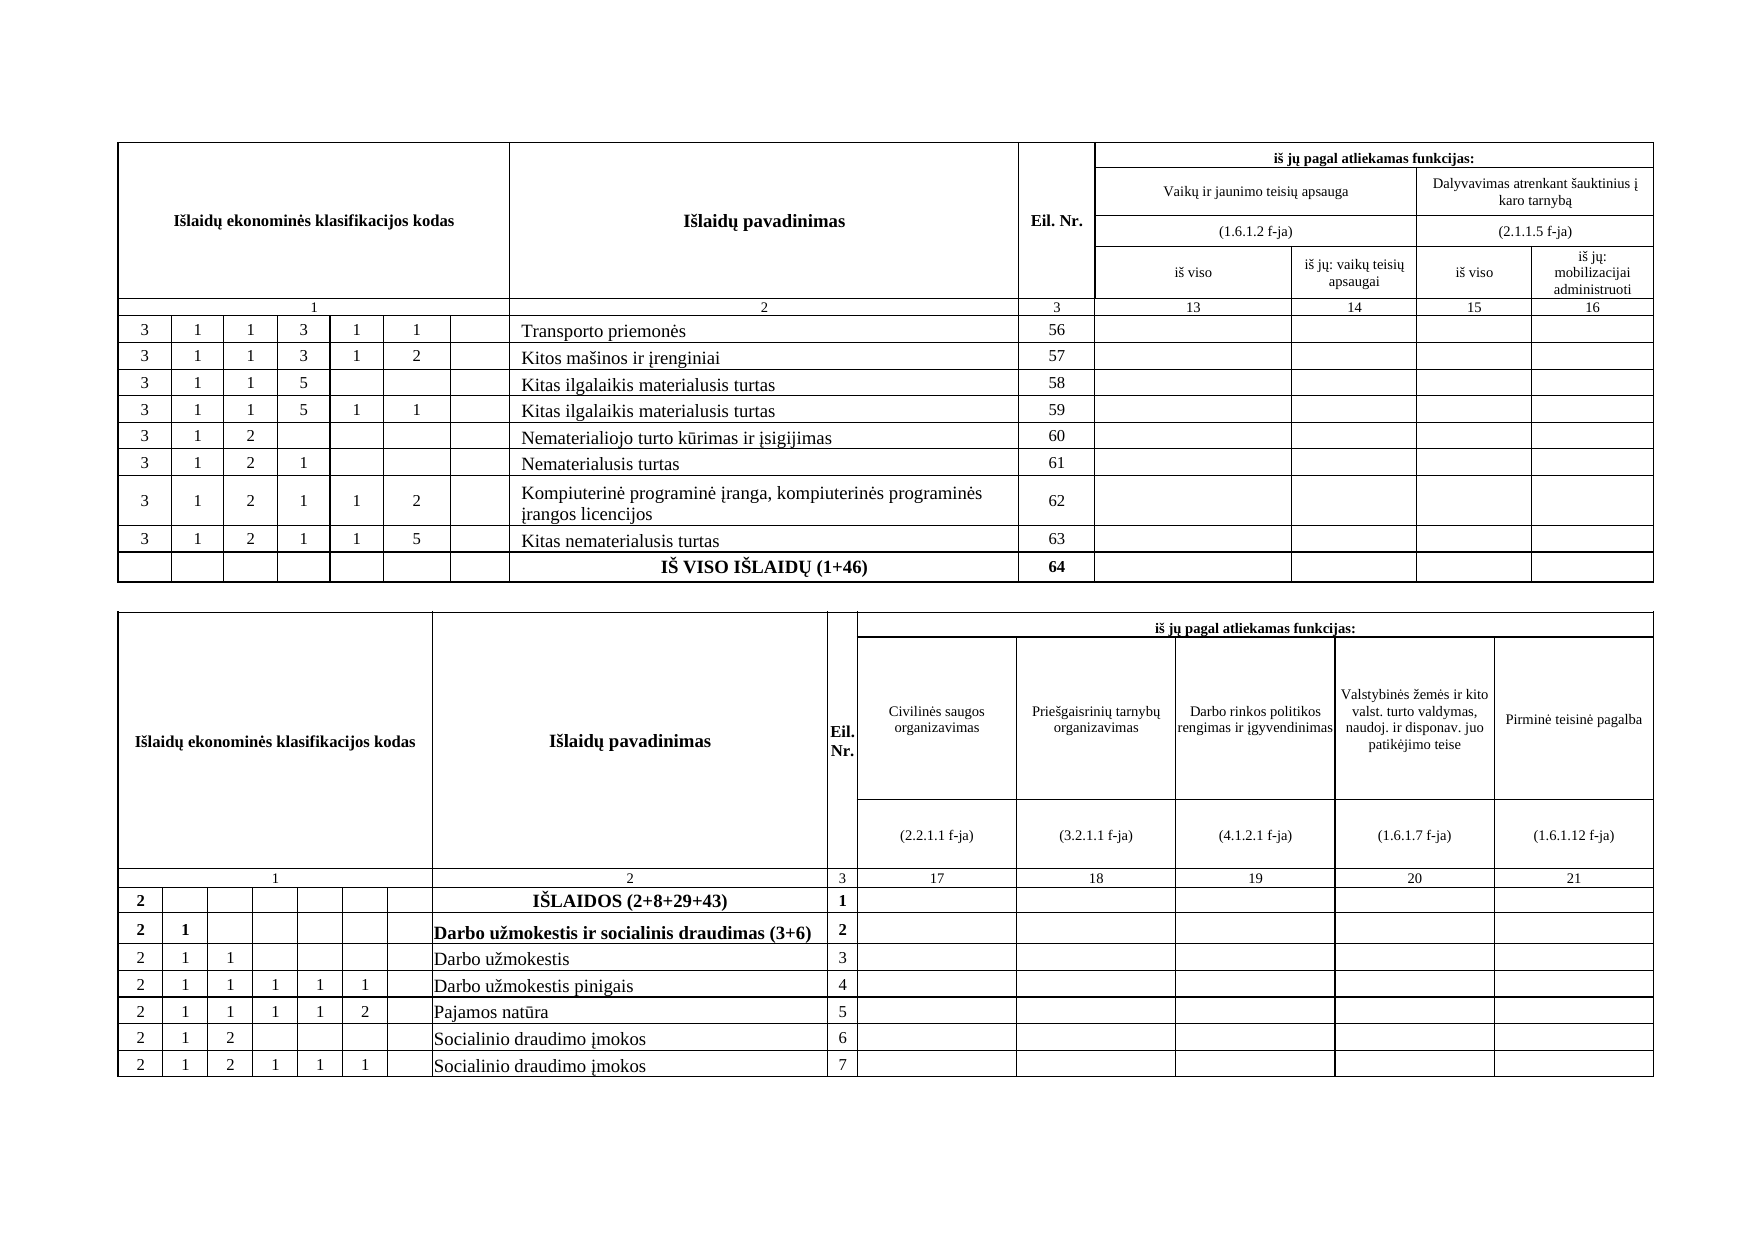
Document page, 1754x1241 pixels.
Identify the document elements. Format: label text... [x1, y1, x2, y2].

table_cell Darbo užmokestis ir socialinis draudimas (3+6) [433, 913, 827, 943]
table_cell [388, 888, 432, 912]
table_cell [1495, 913, 1653, 943]
table_cell [451, 449, 509, 475]
table_cell [1495, 1051, 1653, 1076]
table_cell 59 [1019, 396, 1094, 422]
table_cell [858, 998, 1016, 1023]
table_cell [858, 1024, 1016, 1049]
table_cell [1017, 1051, 1175, 1076]
table_cell 1 [331, 343, 383, 368]
table_cell 1 [172, 449, 223, 475]
table_cell [1495, 971, 1653, 996]
table_cell [208, 888, 252, 912]
table_cell 2 [384, 343, 450, 368]
table_cell 2 [208, 1051, 252, 1076]
table_cell [331, 553, 383, 581]
table_cell 64 [1019, 553, 1094, 581]
table_cell 1 [163, 944, 207, 970]
table_cell [1176, 1024, 1334, 1049]
table_header Eil. Nr. [1019, 143, 1094, 298]
table_cell 5 [278, 396, 329, 422]
table_cell 2 [119, 971, 162, 996]
table_cell 1 [828, 888, 857, 912]
table_cell 1 [331, 526, 383, 551]
table_cell [298, 944, 342, 970]
table_cell 2 [433, 869, 827, 887]
table_cell 1 [224, 316, 277, 342]
table_cell [1417, 553, 1531, 581]
table_cell iš viso [1417, 247, 1531, 298]
table_cell Kitas nematerialusis turtas [510, 526, 1018, 551]
table_cell [1176, 888, 1334, 912]
table_cell [298, 913, 342, 943]
table_cell [1017, 998, 1175, 1023]
table_cell [343, 944, 387, 970]
table_cell 1 [163, 998, 207, 1023]
table_cell [1532, 316, 1653, 342]
table_cell [1336, 971, 1494, 996]
table_cell [1336, 998, 1494, 1023]
table_cell [1176, 971, 1334, 996]
table_cell [1532, 423, 1653, 448]
table_cell 3 [119, 396, 171, 422]
table_cell Transporto priemonės [510, 316, 1018, 342]
table_cell 58 [1019, 370, 1094, 395]
table_cell 56 [1019, 316, 1094, 342]
table_cell [1417, 396, 1531, 422]
table_cell Dalyvavimas atrenkant šauktinius į karo tarnybą [1417, 168, 1653, 214]
table_cell [388, 998, 432, 1023]
table_cell Darbo užmokestis [433, 944, 827, 970]
table_cell Kompiuterinė programinė įranga, kompiuterinės programinės įrangos licencijos [510, 476, 1018, 525]
table_cell [384, 423, 450, 448]
table_cell 1 [119, 869, 432, 887]
table_cell 1 [119, 299, 509, 315]
table_cell 1 [172, 316, 223, 342]
table_cell 1 [331, 316, 383, 342]
table_cell [208, 913, 252, 943]
table_cell [253, 888, 297, 912]
table_cell 14 [1292, 299, 1416, 315]
table_cell [1417, 476, 1531, 525]
table_cell (2.2.1.1 f-ja) [858, 800, 1016, 868]
table_cell [253, 913, 297, 943]
table_cell Darbo užmokestis pinigais [433, 971, 827, 996]
table_cell 3 [278, 343, 329, 368]
table_cell 2 [119, 998, 162, 1023]
table_cell 62 [1019, 476, 1094, 525]
table_cell [451, 423, 509, 448]
table_cell [858, 971, 1016, 996]
table_cell [1417, 526, 1531, 551]
table_cell [253, 1024, 297, 1049]
table_cell [1532, 476, 1653, 525]
table_cell [858, 888, 1016, 912]
table_cell 3 [119, 343, 171, 368]
table_cell [1176, 998, 1334, 1023]
table_cell 2 [828, 913, 857, 943]
table_cell [1417, 423, 1531, 448]
table_cell [1017, 1024, 1175, 1049]
table_cell (1.6.1.2 f-ja) [1096, 216, 1416, 246]
table_cell [1095, 476, 1291, 525]
table_cell 4 [828, 971, 857, 996]
table_cell 1 [298, 998, 342, 1023]
table_cell 6 [828, 1024, 857, 1049]
table_cell [1017, 913, 1175, 943]
table_cell 57 [1019, 343, 1094, 368]
table_cell 7 [828, 1051, 857, 1076]
table_cell [1495, 998, 1653, 1023]
table_cell [1495, 944, 1653, 970]
table_cell [1532, 553, 1653, 581]
table_cell 1 [384, 396, 450, 422]
table_cell iš jų: vaikų teisių apsaugai [1292, 247, 1416, 298]
table_cell [172, 553, 223, 581]
table_cell Socialinio draudimo įmokos [433, 1024, 827, 1049]
table_cell [388, 1024, 432, 1049]
table_cell 1 [253, 1051, 297, 1076]
table_cell 63 [1019, 526, 1094, 551]
table_cell [1095, 553, 1291, 581]
table_cell [1292, 476, 1416, 525]
table_cell 1 [163, 1051, 207, 1076]
table_cell 5 [384, 526, 450, 551]
table_header iš jų pagal atliekamas funkcijas: [1096, 143, 1653, 167]
table_cell 2 [224, 526, 277, 551]
table_cell [1292, 316, 1416, 342]
table_cell 1 [343, 971, 387, 996]
table_cell 1 [172, 396, 223, 422]
table_cell 3 [119, 423, 171, 448]
table_cell 13 [1095, 299, 1291, 315]
table_cell [858, 913, 1016, 943]
table_cell 2 [119, 1051, 162, 1076]
table_cell Priešgaisrinių tarnybų organizavimas [1017, 638, 1175, 799]
table_cell 3 [119, 526, 171, 551]
table_cell IŠ VISO IŠLAIDŲ (1+46) [510, 553, 1018, 581]
table_cell [858, 1051, 1016, 1076]
table_cell [1176, 944, 1334, 970]
table_cell [1532, 396, 1653, 422]
table_cell 3 [119, 316, 171, 342]
table_cell [388, 1051, 432, 1076]
table_cell [1095, 370, 1291, 395]
table_cell 20 [1336, 869, 1494, 887]
table_cell [1292, 396, 1416, 422]
table_cell 1 [384, 316, 450, 342]
table_cell [1095, 423, 1291, 448]
table_cell iš viso [1096, 247, 1291, 298]
table_cell [451, 526, 509, 551]
table_cell Vaikų ir jaunimo teisių apsauga [1096, 168, 1416, 214]
table_cell 2 [224, 449, 277, 475]
table_cell [1292, 423, 1416, 448]
table_cell 1 [298, 1051, 342, 1076]
table_cell Darbo rinkos politikos rengimas ir įgyvendinimas [1176, 638, 1334, 799]
table_cell [451, 553, 509, 581]
table_cell IŠLAIDOS (2+8+29+43) [433, 888, 827, 912]
table_cell [253, 944, 297, 970]
table_cell 1 [172, 370, 223, 395]
table_cell 2 [510, 299, 1018, 315]
table_cell [384, 370, 450, 395]
table_cell [119, 553, 171, 581]
table_cell [331, 449, 383, 475]
table_cell 15 [1417, 299, 1531, 315]
table_header Išlaidų ekonominės klasifikacijos kodas [119, 143, 509, 298]
table_cell Socialinio draudimo įmokos [433, 1051, 827, 1076]
table_cell 1 [298, 971, 342, 996]
table_header Išlaidų pavadinimas [510, 143, 1018, 298]
table_cell [1336, 1024, 1494, 1049]
table_cell [1095, 316, 1291, 342]
table_cell 3 [278, 316, 329, 342]
table_cell [451, 316, 509, 342]
table_cell [1495, 1024, 1653, 1049]
table_cell Nematerialusis turtas [510, 449, 1018, 475]
table_cell [388, 971, 432, 996]
table_cell [388, 913, 432, 943]
table_cell Kitas ilgalaikis materialusis turtas [510, 396, 1018, 422]
table_cell 19 [1176, 869, 1334, 887]
table_cell 5 [828, 998, 857, 1023]
table_cell [1017, 971, 1175, 996]
table_cell [1292, 553, 1416, 581]
table_cell [1495, 888, 1653, 912]
table_cell [451, 396, 509, 422]
table_cell [1017, 944, 1175, 970]
table_cell [331, 370, 383, 395]
table_cell [384, 553, 450, 581]
table_cell 1 [331, 396, 383, 422]
table_cell [1417, 370, 1531, 395]
table_cell 5 [278, 370, 329, 395]
table_cell 1 [172, 423, 223, 448]
table_cell 2 [384, 476, 450, 525]
table_cell Nematerialiojo turto kūrimas ir įsigijimas [510, 423, 1018, 448]
table_cell 2 [119, 913, 162, 943]
table_header Išlaidų ekonominės klasifikacijos kodas [119, 613, 432, 868]
table_cell 17 [858, 869, 1016, 887]
table_cell [858, 944, 1016, 970]
table_cell 2 [224, 423, 277, 448]
table_cell [1095, 449, 1291, 475]
table_cell 1 [208, 971, 252, 996]
table_cell 1 [163, 913, 207, 943]
table_cell 18 [1017, 869, 1175, 887]
table_cell [1176, 1051, 1334, 1076]
table_cell [278, 423, 329, 448]
table_cell 1 [343, 1051, 387, 1076]
table_cell [343, 1024, 387, 1049]
table_cell 3 [828, 944, 857, 970]
table_cell 3 [1019, 299, 1094, 315]
table_cell [331, 423, 383, 448]
table_cell (2.1.1.5 f-ja) [1417, 216, 1653, 246]
table_cell [298, 888, 342, 912]
table_cell (3.2.1.1 f-ja) [1017, 800, 1175, 868]
table_header Išlaidų pavadinimas [433, 613, 827, 868]
table_cell [1292, 343, 1416, 368]
table_cell 1 [224, 396, 277, 422]
table_cell [451, 343, 509, 368]
table_cell 1 [172, 343, 223, 368]
table_cell (1.6.1.7 f-ja) [1336, 800, 1494, 868]
table_cell 1 [253, 971, 297, 996]
table_cell [298, 1024, 342, 1049]
table_cell [1095, 343, 1291, 368]
table_cell Valstybinės žemės ir kito valst. turto valdymas, naudoj. ir disponav. juo patikėjimo teise [1336, 638, 1494, 799]
table_cell [1292, 370, 1416, 395]
table_cell 1 [278, 476, 329, 525]
table_cell 2 [119, 944, 162, 970]
table_cell 1 [253, 998, 297, 1023]
table_cell [1532, 343, 1653, 368]
table_cell Kitos mašinos ir įrenginiai [510, 343, 1018, 368]
table_cell 1 [224, 343, 277, 368]
table_cell [1095, 396, 1291, 422]
table_cell 2 [224, 476, 277, 525]
table_cell 2 [343, 998, 387, 1023]
table_cell 2 [119, 1024, 162, 1049]
table_cell [1292, 526, 1416, 551]
table_cell (4.1.2.1 f-ja) [1176, 800, 1334, 868]
table_cell Civilinės saugos organizavimas [858, 638, 1016, 799]
table_cell [163, 888, 207, 912]
table_cell [1532, 526, 1653, 551]
table_cell 3 [119, 476, 171, 525]
table_cell [388, 944, 432, 970]
table_cell 1 [278, 449, 329, 475]
table_header iš jų pagal atliekamas funkcijas: [858, 613, 1653, 636]
table_cell [1336, 1051, 1494, 1076]
table_cell [278, 553, 329, 581]
table_cell [343, 913, 387, 943]
table_cell 60 [1019, 423, 1094, 448]
table_cell 1 [172, 526, 223, 551]
table_cell [1417, 316, 1531, 342]
table_cell 3 [119, 449, 171, 475]
table_cell 2 [208, 1024, 252, 1049]
table_cell (1.6.1.12 f-ja) [1495, 800, 1653, 868]
table_cell [451, 476, 509, 525]
table_cell [1176, 913, 1334, 943]
table_cell Pirminė teisinė pagalba [1495, 638, 1653, 799]
table_cell 1 [208, 944, 252, 970]
table_cell 1 [331, 476, 383, 525]
table_cell [1417, 449, 1531, 475]
table_cell [1532, 370, 1653, 395]
table_cell iš jų: mobilizacijai administruoti [1532, 247, 1653, 298]
table_cell [451, 370, 509, 395]
table_cell [1095, 526, 1291, 551]
table_cell Pajamos natūra [433, 998, 827, 1023]
table_cell 1 [278, 526, 329, 551]
table_cell [1336, 944, 1494, 970]
table_cell 3 [828, 869, 857, 887]
table_cell 1 [163, 971, 207, 996]
table_cell [1017, 888, 1175, 912]
table_cell Kitas ilgalaikis materialusis turtas [510, 370, 1018, 395]
table_cell [1417, 343, 1531, 368]
table_cell 2 [119, 888, 162, 912]
table_cell 16 [1532, 299, 1653, 315]
table_cell [1336, 913, 1494, 943]
table_cell 1 [163, 1024, 207, 1049]
table_cell [1292, 449, 1416, 475]
table_cell [343, 888, 387, 912]
table_cell 1 [172, 476, 223, 525]
table_cell 1 [208, 998, 252, 1023]
table_cell 61 [1019, 449, 1094, 475]
table_cell [384, 449, 450, 475]
table_cell 1 [224, 370, 277, 395]
table_header Eil. Nr. [828, 613, 857, 868]
table_cell [1532, 449, 1653, 475]
table_cell 21 [1495, 869, 1653, 887]
table_cell [224, 553, 277, 581]
table_cell [1336, 888, 1494, 912]
table_cell 3 [119, 370, 171, 395]
